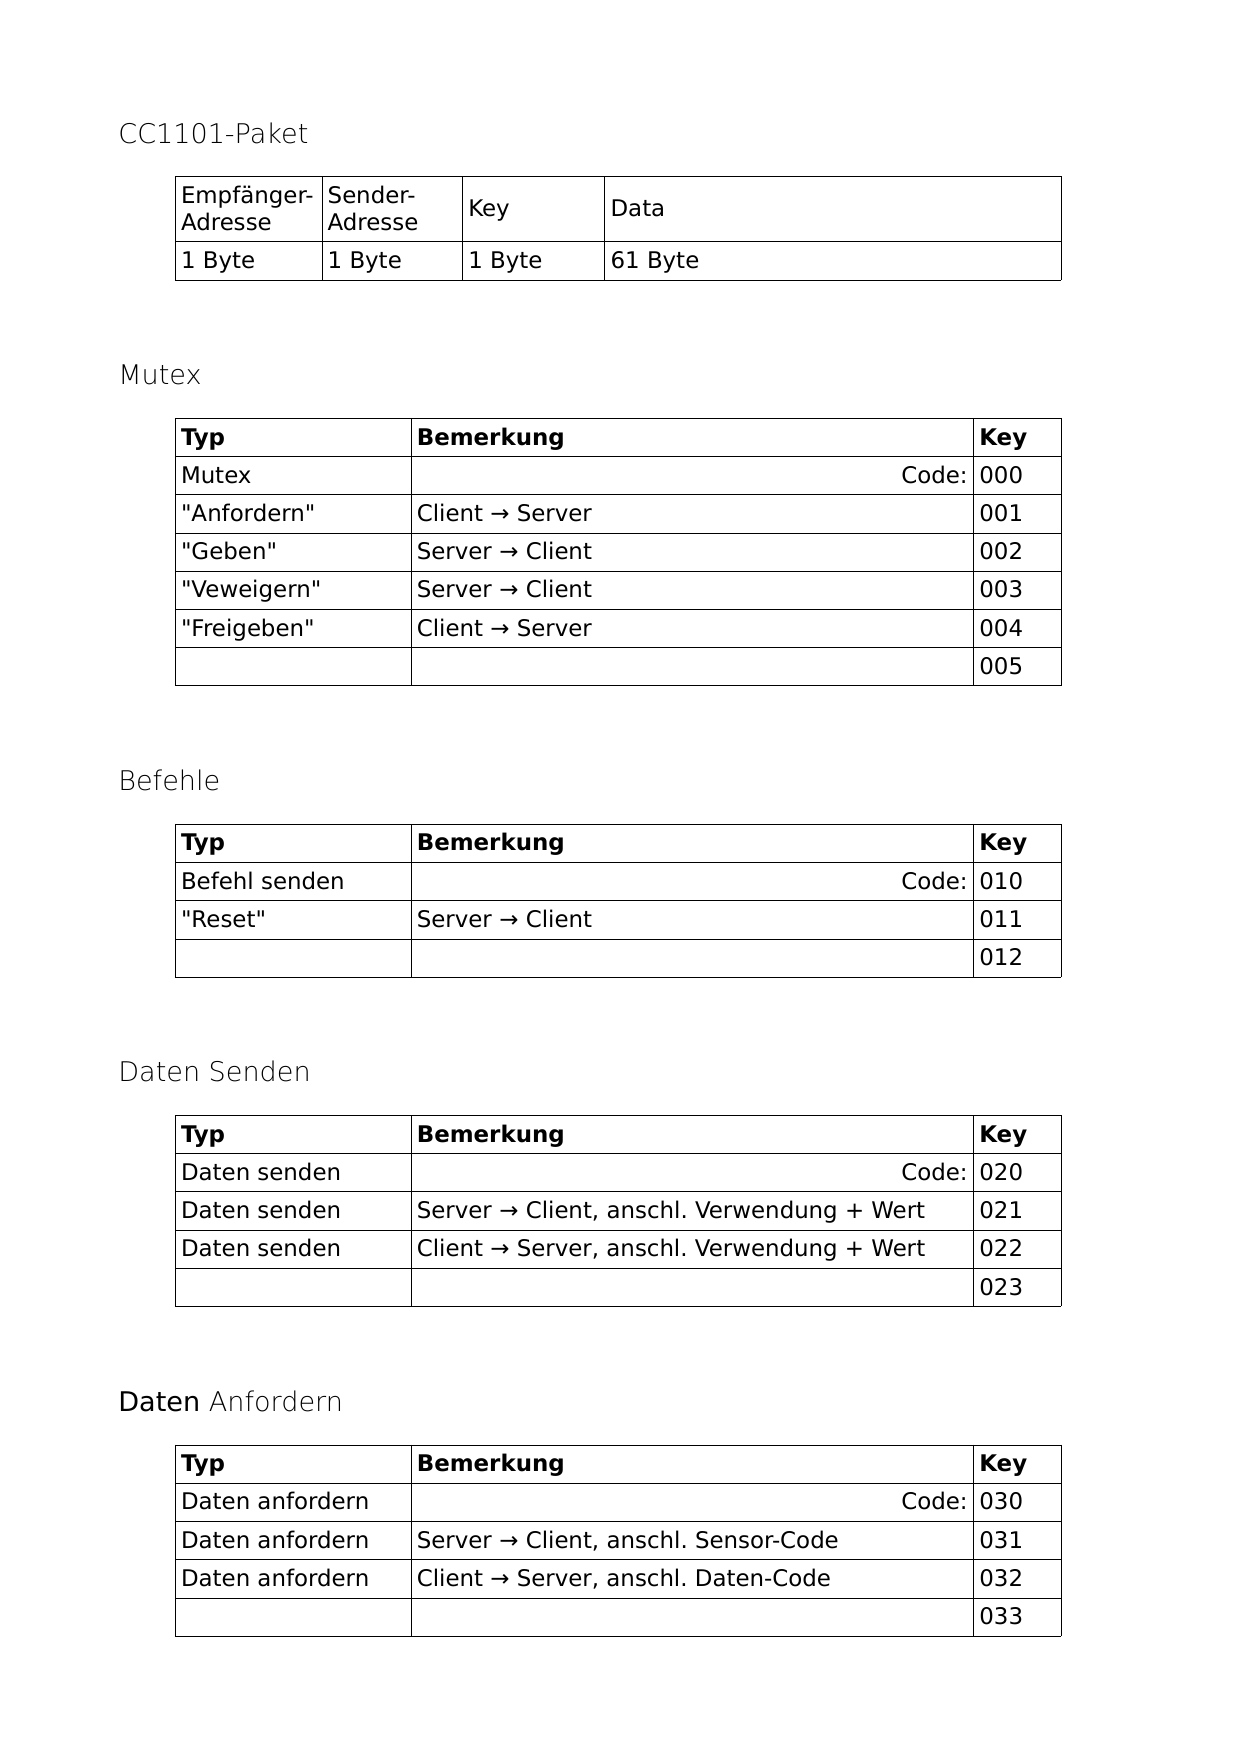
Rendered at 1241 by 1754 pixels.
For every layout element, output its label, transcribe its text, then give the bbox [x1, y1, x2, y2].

table_header Typ [176, 419, 411, 456]
table_header Key [463, 177, 604, 241]
table_cell [412, 1269, 973, 1306]
table_cell Daten senden [176, 1192, 411, 1230]
table_cell 003 [974, 572, 1061, 609]
table_cell Daten anfordern [176, 1560, 411, 1597]
table_cell Client → Server [412, 495, 973, 532]
table_header Bemerkung [412, 419, 973, 456]
table_cell 61 Byte [605, 242, 1061, 279]
table_cell Client → Server, anschl. Verwendung + Wert [412, 1231, 973, 1268]
table_header Typ [176, 1116, 411, 1153]
text Mutex [118, 359, 1122, 391]
text Daten Senden [118, 1057, 1122, 1088]
table_cell "Veweigern" [176, 572, 411, 609]
table_header Typ [176, 1446, 411, 1483]
table_header Key [974, 1446, 1061, 1483]
table_cell 1 Byte [463, 242, 604, 279]
table_cell 010 [974, 863, 1061, 900]
table_cell Server → Client [412, 901, 973, 938]
table_cell 002 [974, 534, 1061, 571]
table_cell [412, 1599, 973, 1636]
table_cell [176, 1269, 411, 1306]
table_cell [176, 648, 411, 685]
table_cell 022 [974, 1231, 1061, 1268]
table_cell Daten anfordern [176, 1484, 411, 1521]
table_cell "Geben" [176, 534, 411, 571]
text Befehle [118, 766, 1122, 797]
table_cell 005 [974, 648, 1061, 685]
table_cell Server → Client [412, 572, 973, 609]
table_cell 031 [974, 1522, 1061, 1559]
table_cell Daten senden [176, 1154, 411, 1191]
table_cell 011 [974, 901, 1061, 938]
table_cell "Anfordern" [176, 495, 411, 532]
table_header Sender- Adresse [323, 177, 462, 241]
table_cell Client → Server, anschl. Daten-Code [412, 1560, 973, 1597]
text Daten Anfordern [118, 1386, 1122, 1418]
table_cell 020 [974, 1154, 1061, 1191]
table_cell [412, 648, 973, 685]
table_cell Mutex [176, 457, 411, 494]
table_header Bemerkung [412, 1116, 973, 1153]
table_cell 1 Byte [176, 242, 322, 279]
table_cell "Reset" [176, 901, 411, 938]
table_header Data [605, 177, 1061, 241]
table_header Typ [176, 825, 411, 862]
table_cell [176, 1599, 411, 1636]
table_cell 000 [974, 457, 1061, 494]
table_cell Server → Client, anschl. Sensor-Code [412, 1522, 973, 1559]
table_cell 030 [974, 1484, 1061, 1521]
table_cell Code: [412, 457, 973, 494]
table_cell "Freigeben" [176, 610, 411, 647]
table_cell 004 [974, 610, 1061, 647]
table_cell [412, 940, 973, 977]
table_cell Client → Server [412, 610, 973, 647]
table_cell 012 [974, 940, 1061, 977]
table_cell Server → Client, anschl. Verwendung + Wert [412, 1192, 973, 1230]
table_header Key [974, 419, 1061, 456]
table_cell Daten senden [176, 1231, 411, 1268]
table_cell Code: [412, 863, 973, 900]
table_header Bemerkung [412, 1446, 973, 1483]
table_cell Server → Client [412, 534, 973, 571]
table_cell Code: [412, 1484, 973, 1521]
table_cell Code: [412, 1154, 973, 1191]
table_header Key [974, 825, 1061, 862]
text CC1101-Paket [118, 118, 1122, 150]
table_cell Befehl senden [176, 863, 411, 900]
table_cell 001 [974, 495, 1061, 532]
table_header Bemerkung [412, 825, 973, 862]
table_cell 021 [974, 1192, 1061, 1230]
table_header Key [974, 1116, 1061, 1153]
table_header Empfänger- Adresse [176, 177, 322, 241]
table_cell Daten anfordern [176, 1522, 411, 1559]
table_cell [176, 940, 411, 977]
table_cell 032 [974, 1560, 1061, 1597]
table_cell 023 [974, 1269, 1061, 1306]
table_cell 033 [974, 1599, 1061, 1636]
table_cell 1 Byte [323, 242, 462, 279]
